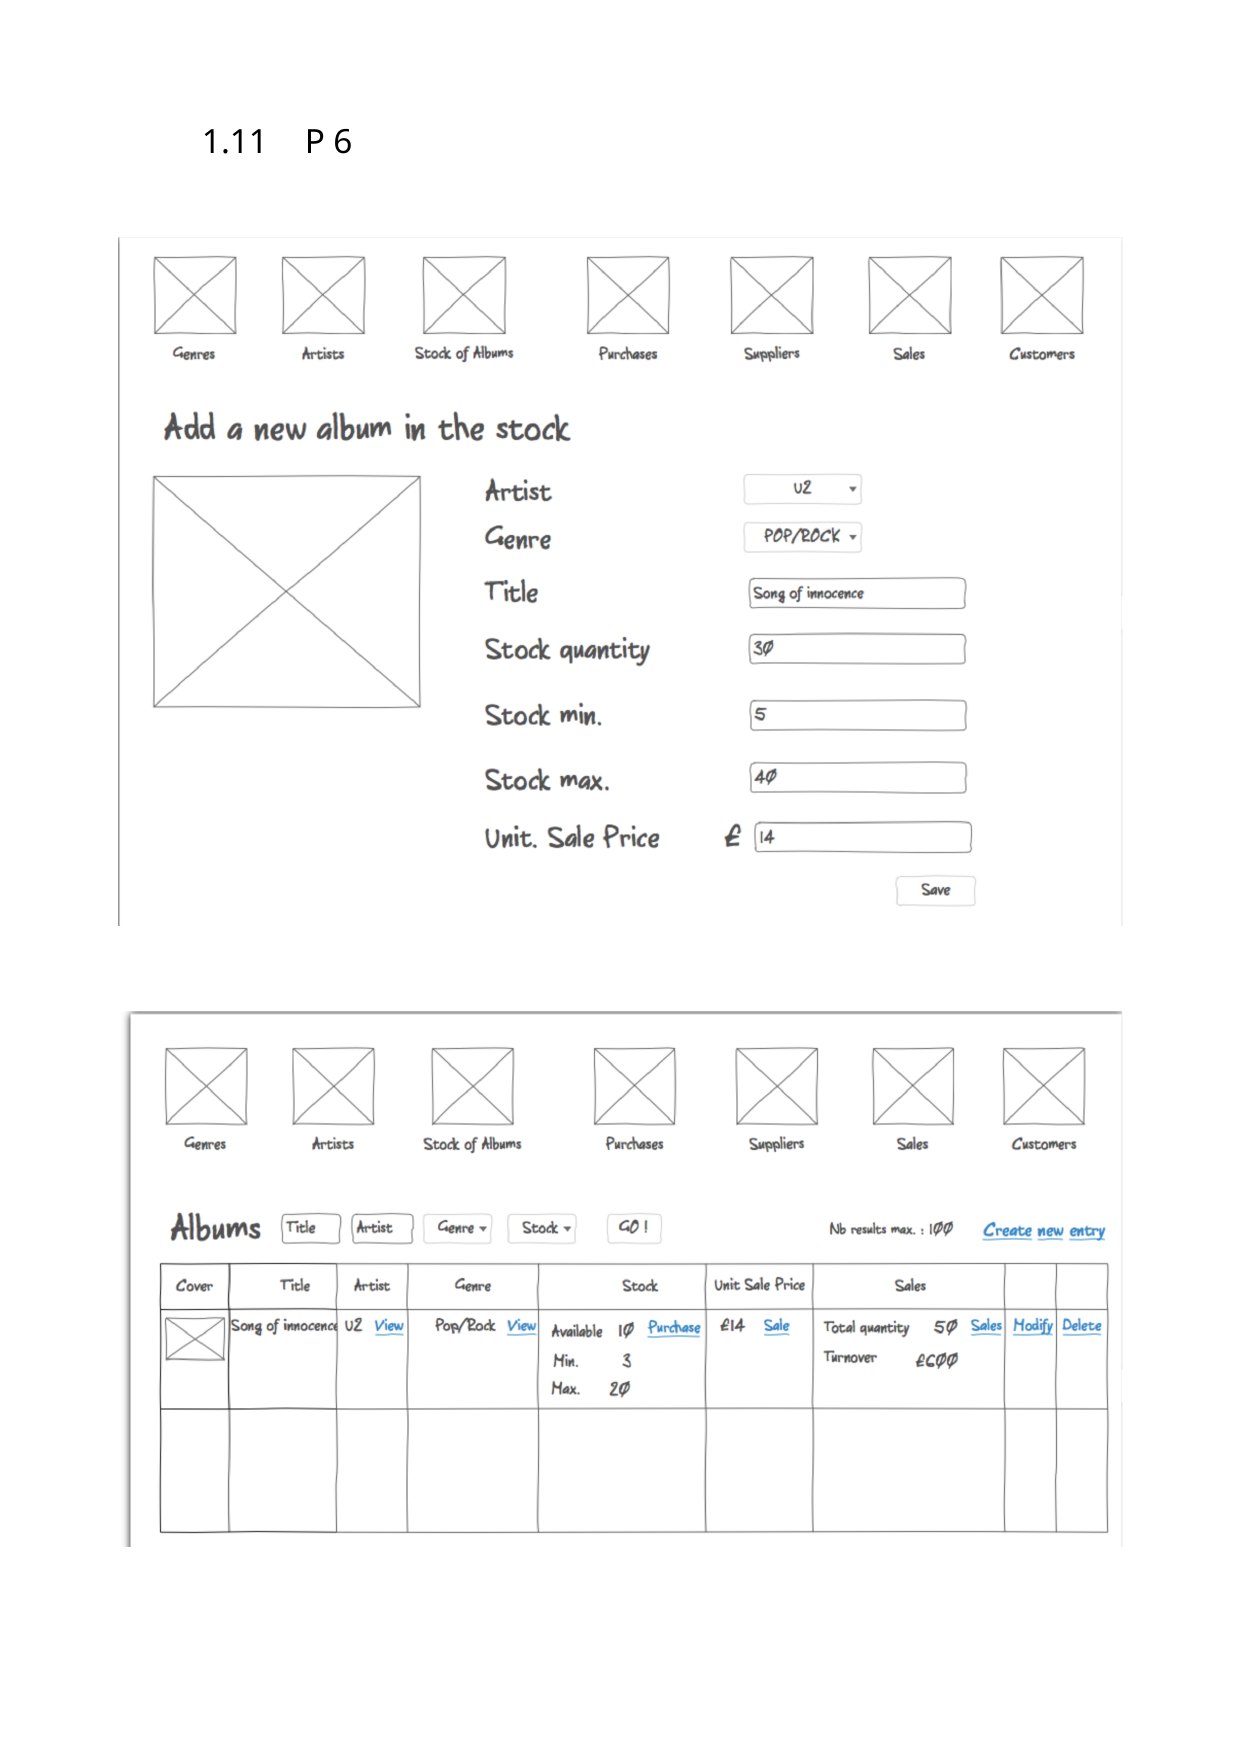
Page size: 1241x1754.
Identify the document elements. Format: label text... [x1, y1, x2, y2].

picture [118, 237, 1123, 926]
title P 6 [193, 118, 1122, 163]
picture [118, 1011, 1123, 1547]
